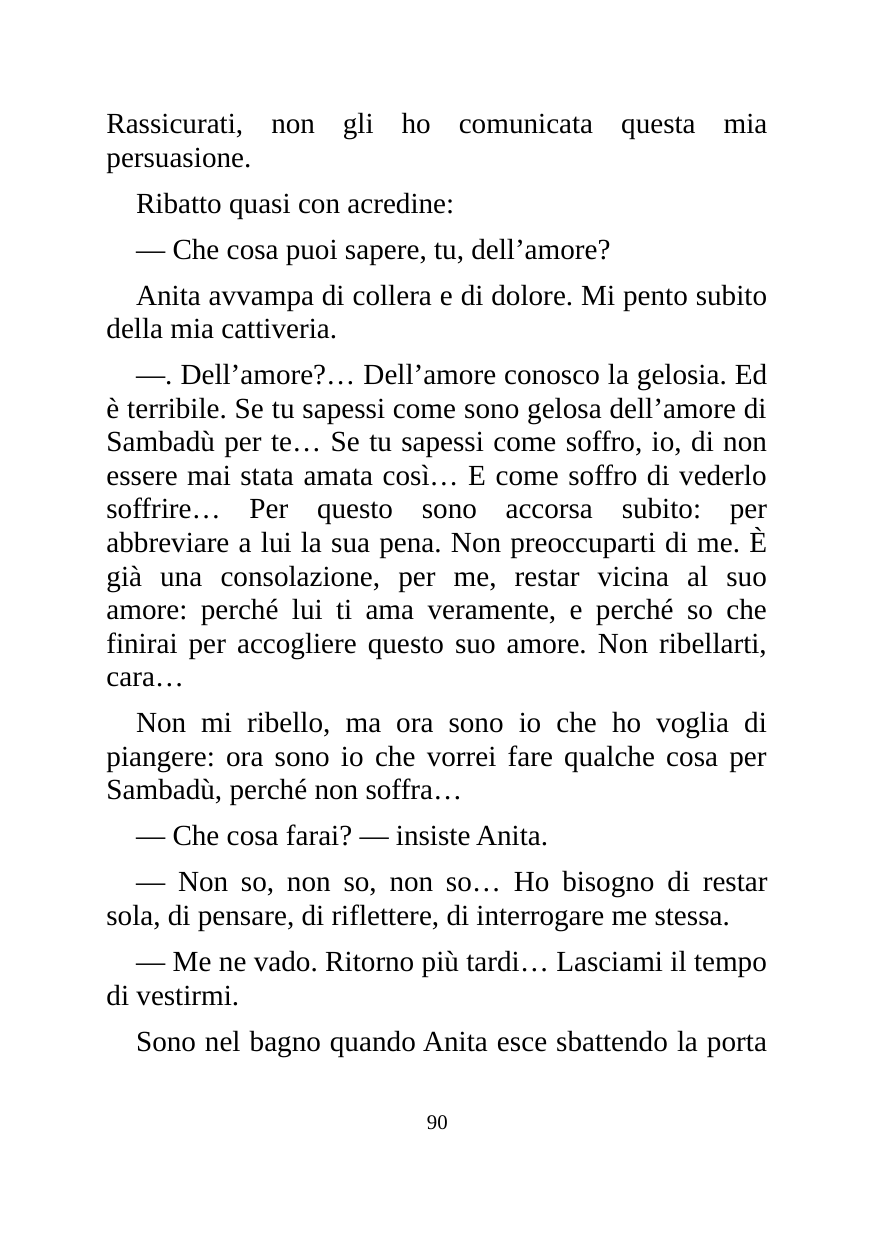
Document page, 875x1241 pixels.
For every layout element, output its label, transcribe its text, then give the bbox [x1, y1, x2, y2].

text Rassicurati, non gli ho comunicata questa mia persuasione. [106, 106, 768, 173]
text Ribatto quasi con acredine: [106, 186, 768, 219]
text Non mi ribello, ma ora sono io che ho voglia di piangere: ora sono io che vorrei fare qualche cosa per Sambadù, perché non soffra… [106, 705, 768, 806]
text — Me ne vado. Ritorno più tardi… Lasciami il tempo di vestirmi. [106, 944, 768, 1011]
text Sono nel bagno quando Anita esce sbattendo la porta [106, 1024, 768, 1057]
text Anita avvampa di collera e di dolore. Mi pento subito della mia cattiveria. [106, 278, 768, 345]
text —. Dell’amore?… Dell’amore conosco la gelosia. Ed è terribile. Se tu sapessi come sono gelosa dell’amore di Sambadù per te… Se tu sapessi come soffro, io, di non essere mai stata amata così… E come soffro di vederlo soffrire… Per questo sono accorsa subito: per abbreviare a lui la sua pena. Non preoccuparti di me. È già una consolazione, per me, restar vicina al suo amore: perché lui ti ama veramente, e perché so che finirai per accogliere questo suo amore. Non ribellarti, cara… [106, 357, 768, 693]
text — Che cosa puoi sapere, tu, dell’amore? [106, 232, 768, 265]
text — Non so, non so, non so… Ho bisogno di restar sola, di pensare, di riflettere, di interrogare me stessa. [106, 864, 768, 932]
text — Che cosa farai? — insiste Anita. [106, 818, 768, 852]
